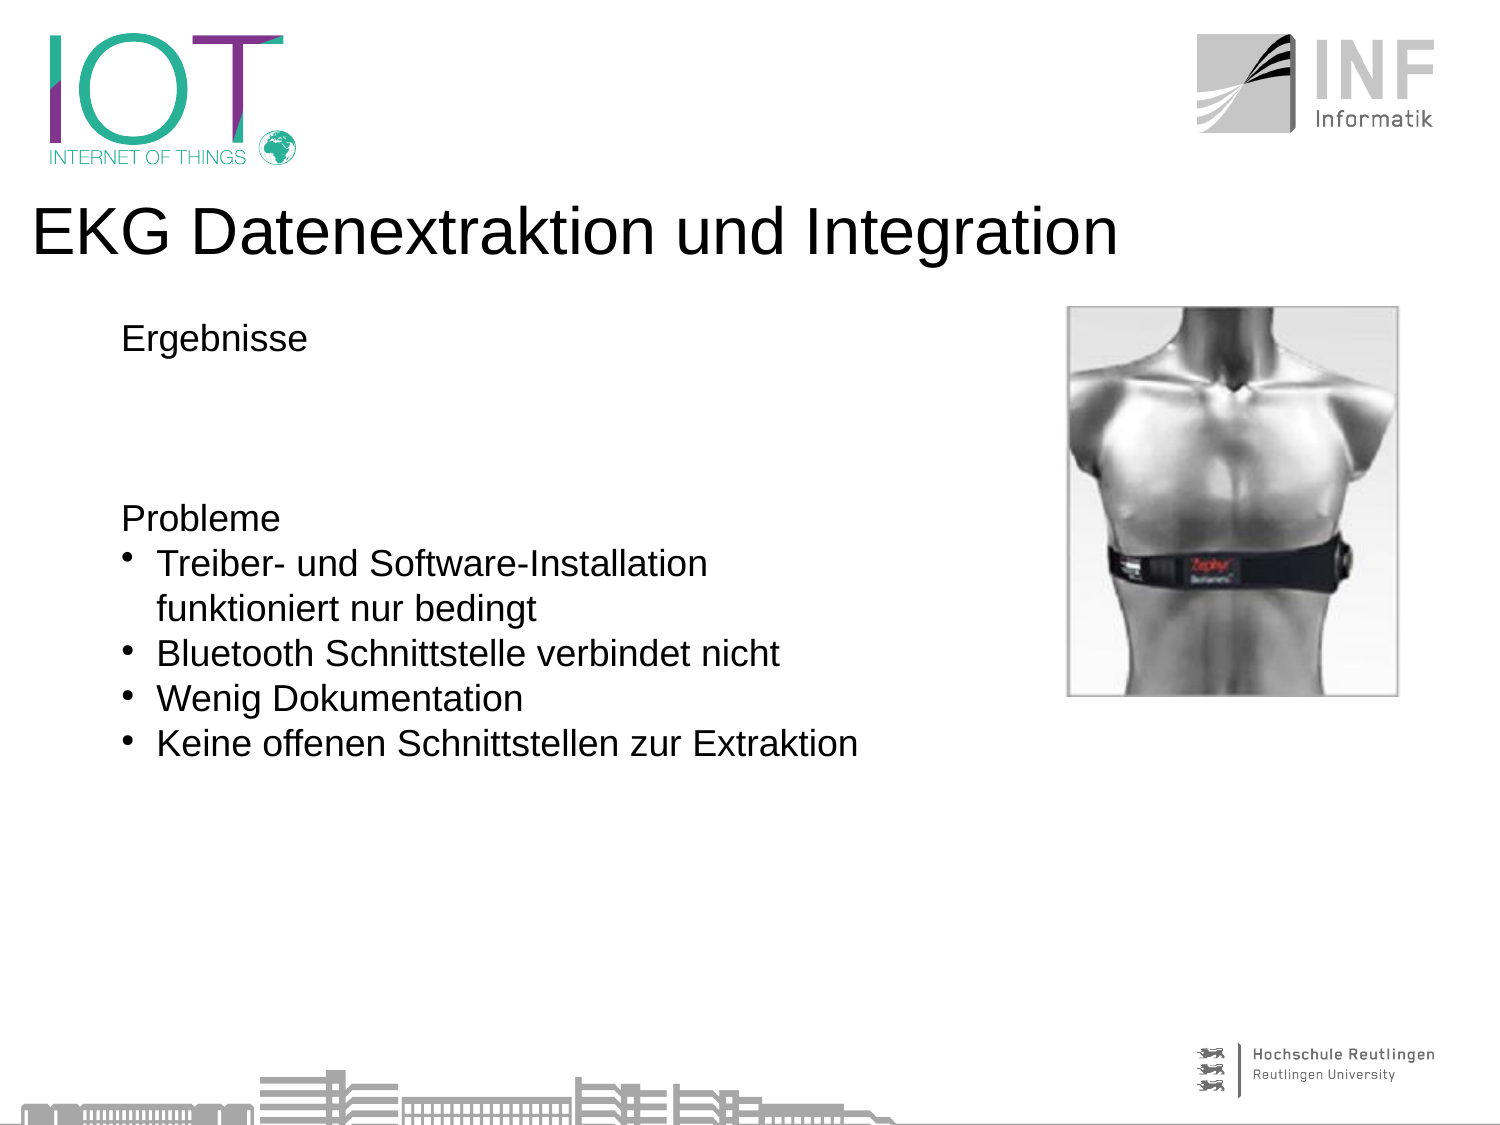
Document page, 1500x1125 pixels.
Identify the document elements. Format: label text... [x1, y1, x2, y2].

text_box Ergebnisse Probleme Treiber- und Software-Installation funktioniert nur bedingt Bluetooth Schnittstelle verbindet nicht Wenig Dokumentation Keine offenen Schnittstellen zur Extraktion [106, 307, 1418, 700]
picture [50, 33, 296, 165]
picture [1197, 34, 1434, 133]
picture [1039, 306, 1430, 697]
text_box EKG Datenextraktion und Integration [16, 180, 1464, 284]
picture [0, 1042, 1500, 1125]
